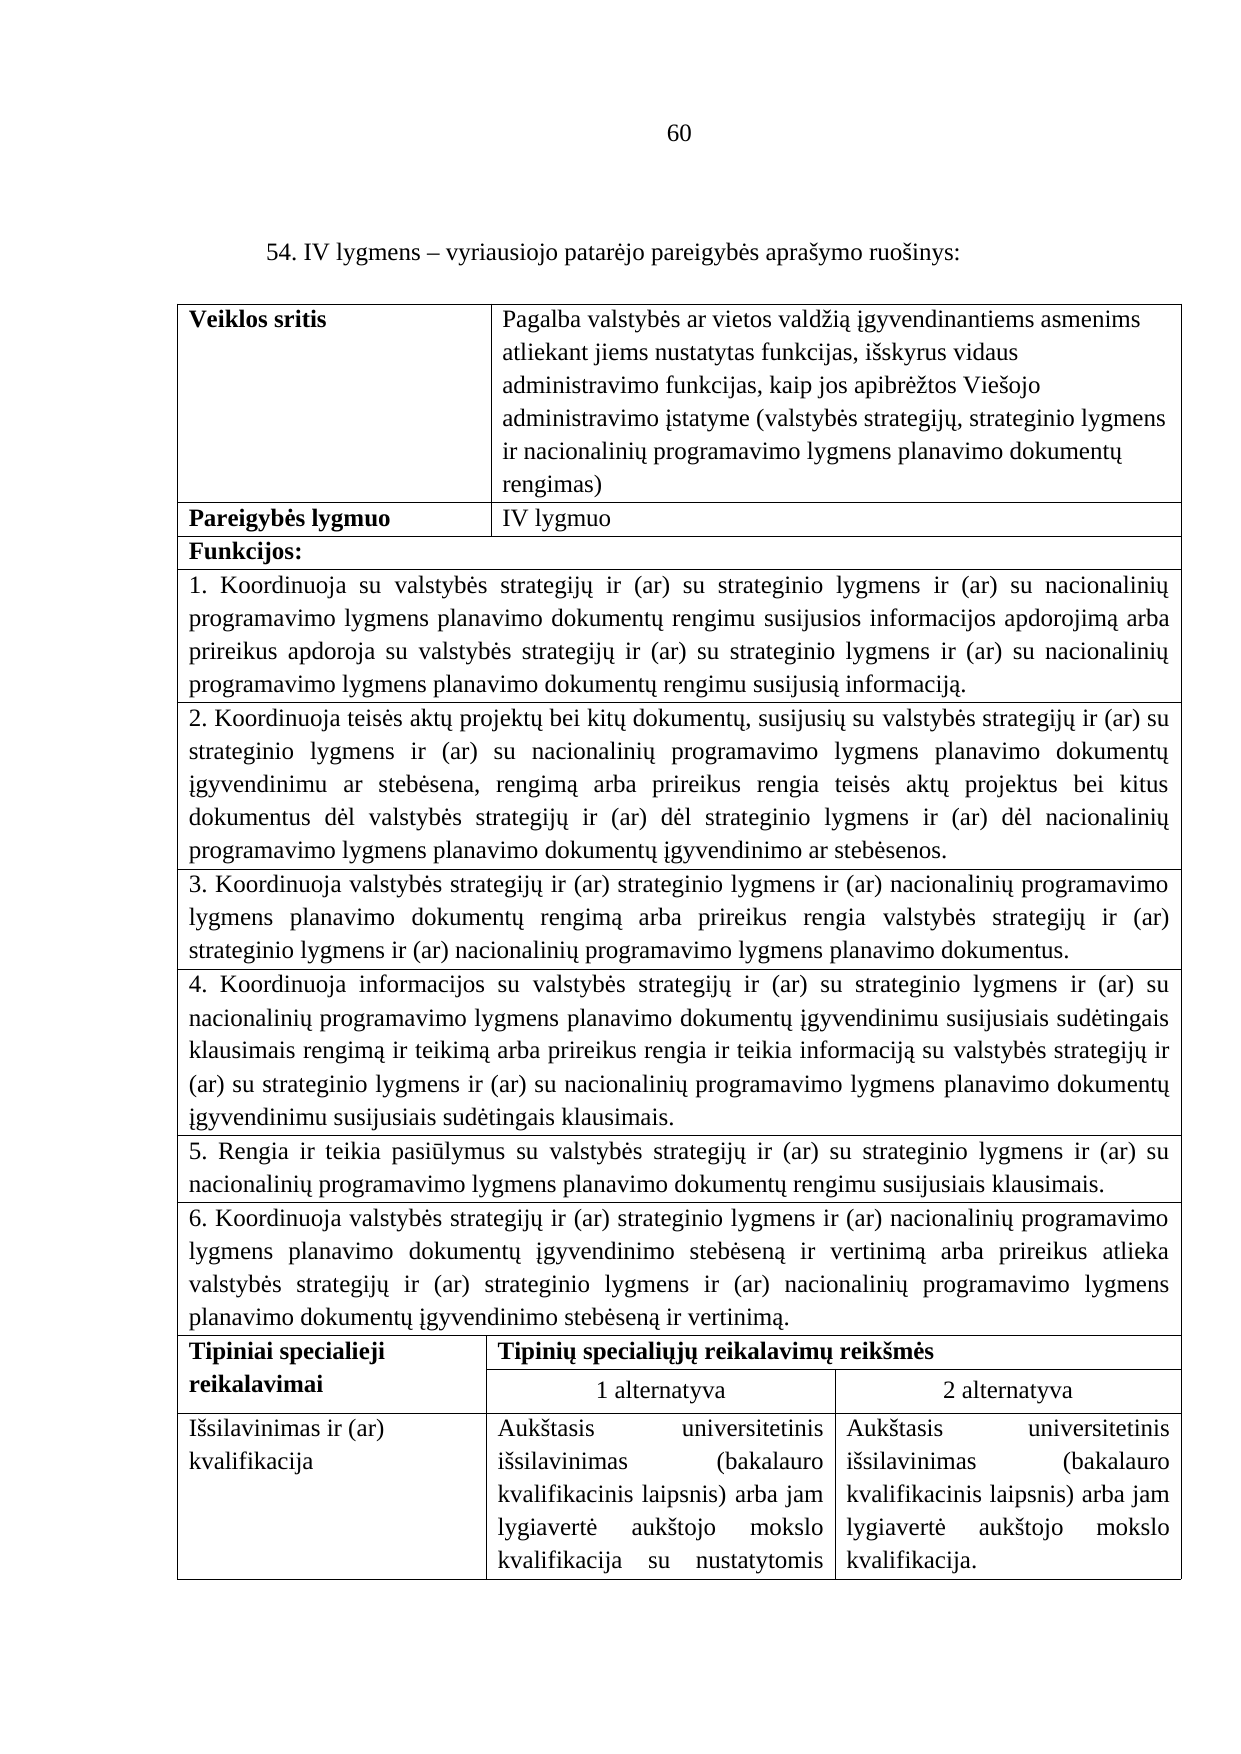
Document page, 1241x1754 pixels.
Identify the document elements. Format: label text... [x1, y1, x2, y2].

table_cell Aukštasis universitetinis išsilavinimas (bakalauro kvalifikacinis laipsnis) arba jam lygiavertė aukštojo mokslo kvalifikacija su nustatytomis [487, 1414, 835, 1578]
table_cell Aukštasis universitetinis išsilavinimas (bakalauro kvalifikacinis laipsnis) arba jam lygiavertė aukštojo mokslo kvalifikacija. [836, 1414, 1181, 1578]
table_header Veiklos sritis [178, 305, 491, 502]
table_cell Tipiniai specialieji reikalavimai [178, 1336, 486, 1413]
table_cell 2. Koordinuoja teisės aktų projektų bei kitų dokumentų, susijusių su valstybės strategijų ir (ar) su strateginio lygmens ir (ar) su nacionalinių programavimo lygmens planavimo dokumentų įgyvendinimu ar stebėsena, rengimą arba prireikus rengia teisės aktų projektus bei kitus dokumentus dėl valstybės strategijų ir (ar) dėl strateginio lygmens ir (ar) dėl nacionalinių programavimo lygmens planavimo dokumentų įgyvendinimo ar stebėsenos. [178, 703, 1181, 868]
table_cell Išsilavinimas ir (ar) kvalifikacija [178, 1414, 486, 1578]
table_cell 1. Koordinuoja su valstybės strategijų ir (ar) su strateginio lygmens ir (ar) su nacionalinių programavimo lygmens planavimo dokumentų rengimu susijusios informacijos apdorojimą arba prireikus apdoroja su valstybės strategijų ir (ar) su strateginio lygmens ir (ar) su nacionalinių programavimo lygmens planavimo dokumentų rengimu susijusią informaciją. [178, 570, 1181, 702]
table_cell Pareigybės lygmuo [178, 503, 491, 536]
table_cell 4. Koordinuoja informacijos su valstybės strategijų ir (ar) su strateginio lygmens ir (ar) su nacionalinių programavimo lygmens planavimo dokumentų įgyvendinimu susijusiais sudėtingais klausimais rengimą ir teikimą arba prireikus rengia ir teikia informaciją su valstybės strategijų ir (ar) su strateginio lygmens ir (ar) su nacionalinių programavimo lygmens planavimo dokumentų įgyvendinimu susijusiais sudėtingais klausimais. [178, 970, 1181, 1135]
table_cell Tipinių specialiųjų reikalavimų reikšmės [487, 1336, 1181, 1369]
table_cell 5. Rengia ir teikia pasiūlymus su valstybės strategijų ir (ar) su strateginio lygmens ir (ar) su nacionalinių programavimo lygmens planavimo dokumentų rengimu susijusiais klausimais. [178, 1136, 1181, 1202]
table_cell 2 alternatyva [836, 1370, 1181, 1413]
text 54. IV lygmens – vyriausiojo patarėjo pareigybės aprašymo ruošinys: [177, 237, 1181, 266]
table_cell 1 alternatyva [487, 1370, 835, 1413]
table_cell IV lygmuo [492, 503, 1181, 536]
table_cell 6. Koordinuoja valstybės strategijų ir (ar) strateginio lygmens ir (ar) nacionalinių programavimo lygmens planavimo dokumentų įgyvendinimo stebėseną ir vertinimą arba prireikus atlieka valstybės strategijų ir (ar) strateginio lygmens ir (ar) nacionalinių programavimo lygmens planavimo dokumentų įgyvendinimo stebėseną ir vertinimą. [178, 1203, 1181, 1335]
table_header Pagalba valstybės ar vietos valdžią įgyvendinantiems asmenims atliekant jiems nustatytas funkcijas, išskyrus vidaus administravimo funkcijas, kaip jos apibrėžtos Viešojo administravimo įstatyme (valstybės strategijų, strateginio lygmens ir nacionalinių programavimo lygmens planavimo dokumentų rengimas) [492, 305, 1181, 502]
table_cell 3. Koordinuoja valstybės strategijų ir (ar) strateginio lygmens ir (ar) nacionalinių programavimo lygmens planavimo dokumentų rengimą arba prireikus rengia valstybės strategijų ir (ar) strateginio lygmens ir (ar) nacionalinių programavimo lygmens planavimo dokumentus. [178, 870, 1181, 968]
table_cell Funkcijos: [178, 537, 1181, 569]
